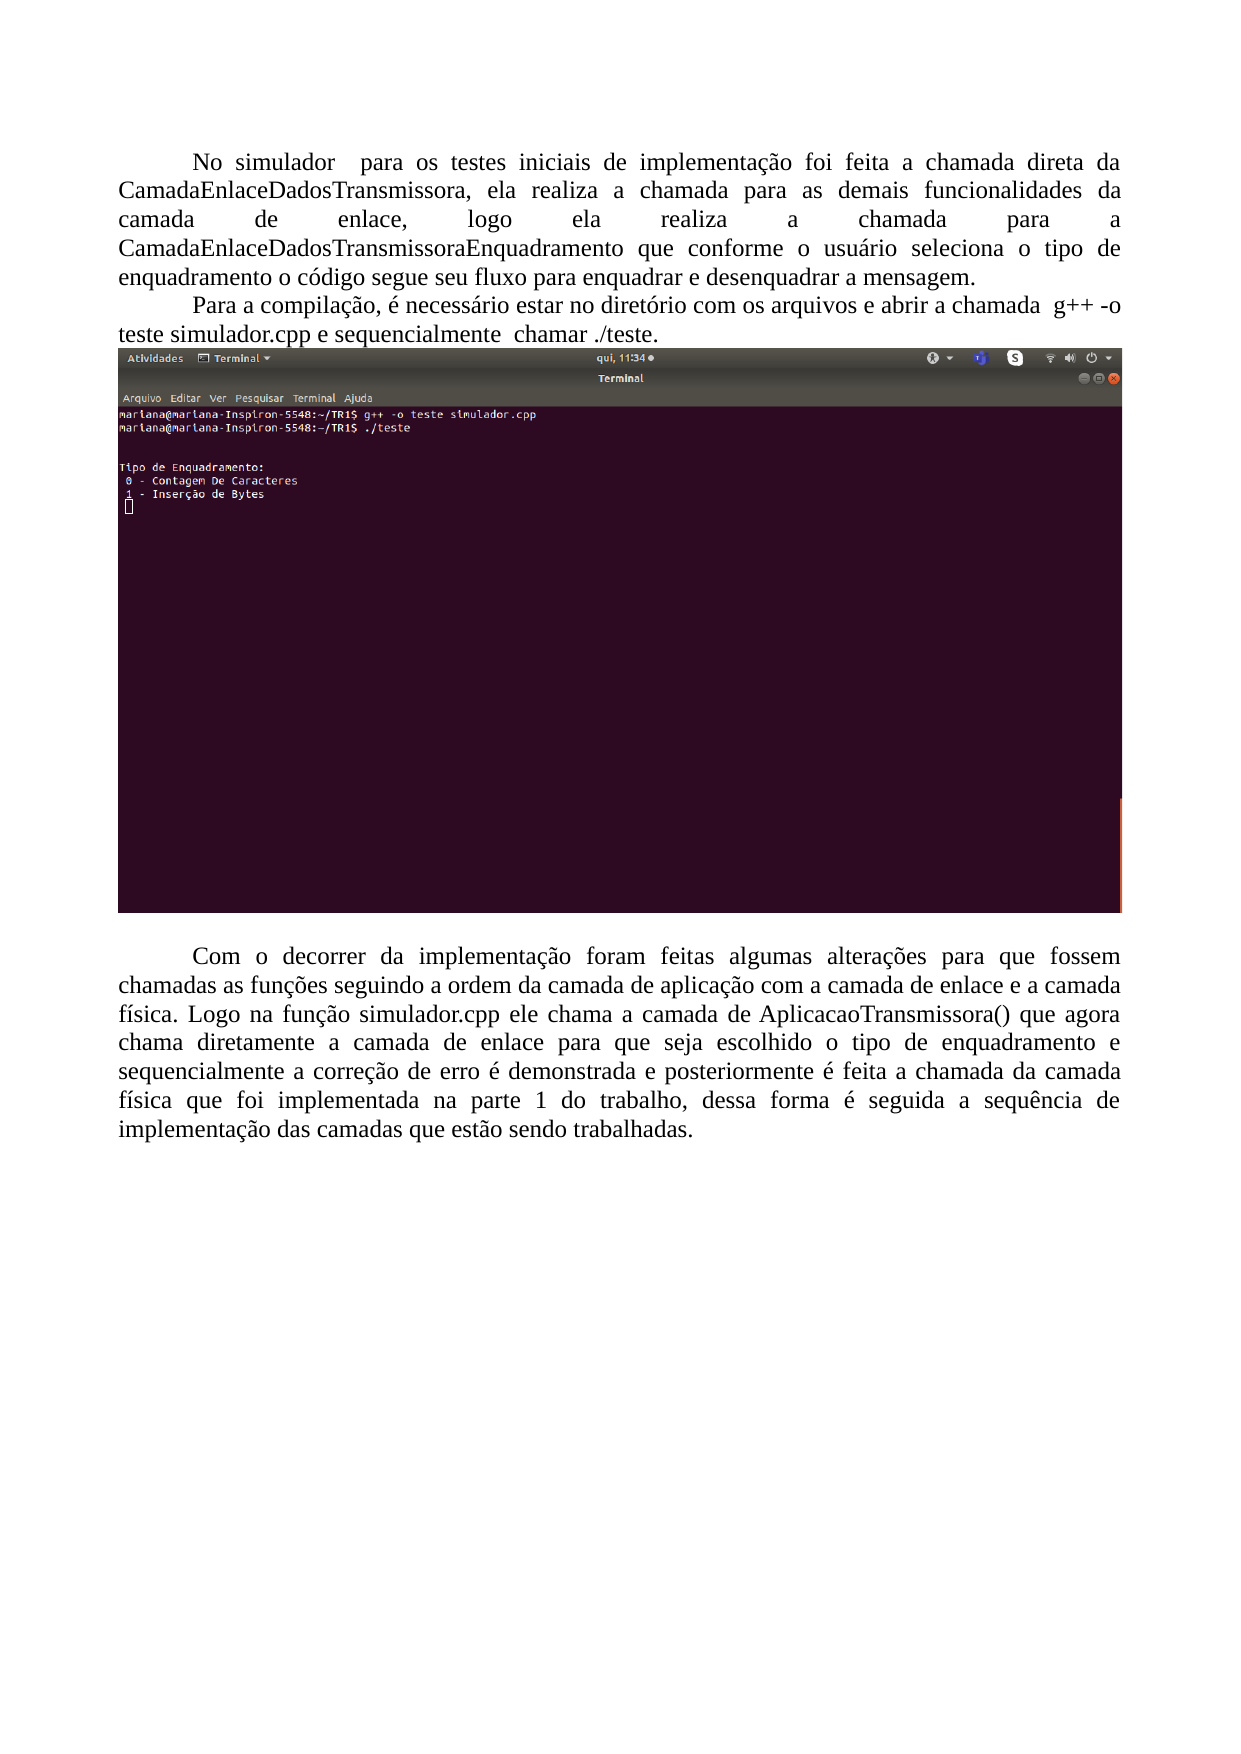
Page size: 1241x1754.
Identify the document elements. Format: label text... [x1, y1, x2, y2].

text No simulador para os testes iniciais de implementação foi feita a chamada direta da CamadaEnlaceDadosTransmissora, ela realiza a chamada para as demais funcionalidades da camada de enlace, logo ela realiza a chamada para a CamadaEnlaceDadosTransmissoraEnquadramento que conforme o usuário seleciona o tipo de enquadramento o código segue seu fluxo para enquadrar e desenquadrar a mensagem. [118, 147, 1122, 291]
text Para a compilação, é necessário estar no diretório com os arquivos e abrir a chamada g++ -o teste simulador.cpp e sequencialmente chamar ./teste. [118, 291, 1122, 348]
picture [118, 348, 1123, 913]
text Com o decorrer da implementação foram feitas algumas alterações para que fossem chamadas as funções seguindo a ordem da camada de aplicação com a camada de enlace e a camada física. Logo na função simulador.cpp ele chama a camada de AplicacaoTransmissora() que agora chama diretamente a camada de enlace para que seja escolhido o tipo de enquadramento e sequencialmente a correção de erro é demonstrada e posteriormente é feita a chamada da camada física que foi implementada na parte 1 do trabalho, dessa forma é seguida a sequência de implementação das camadas que estão sendo trabalhadas. [118, 941, 1122, 1142]
